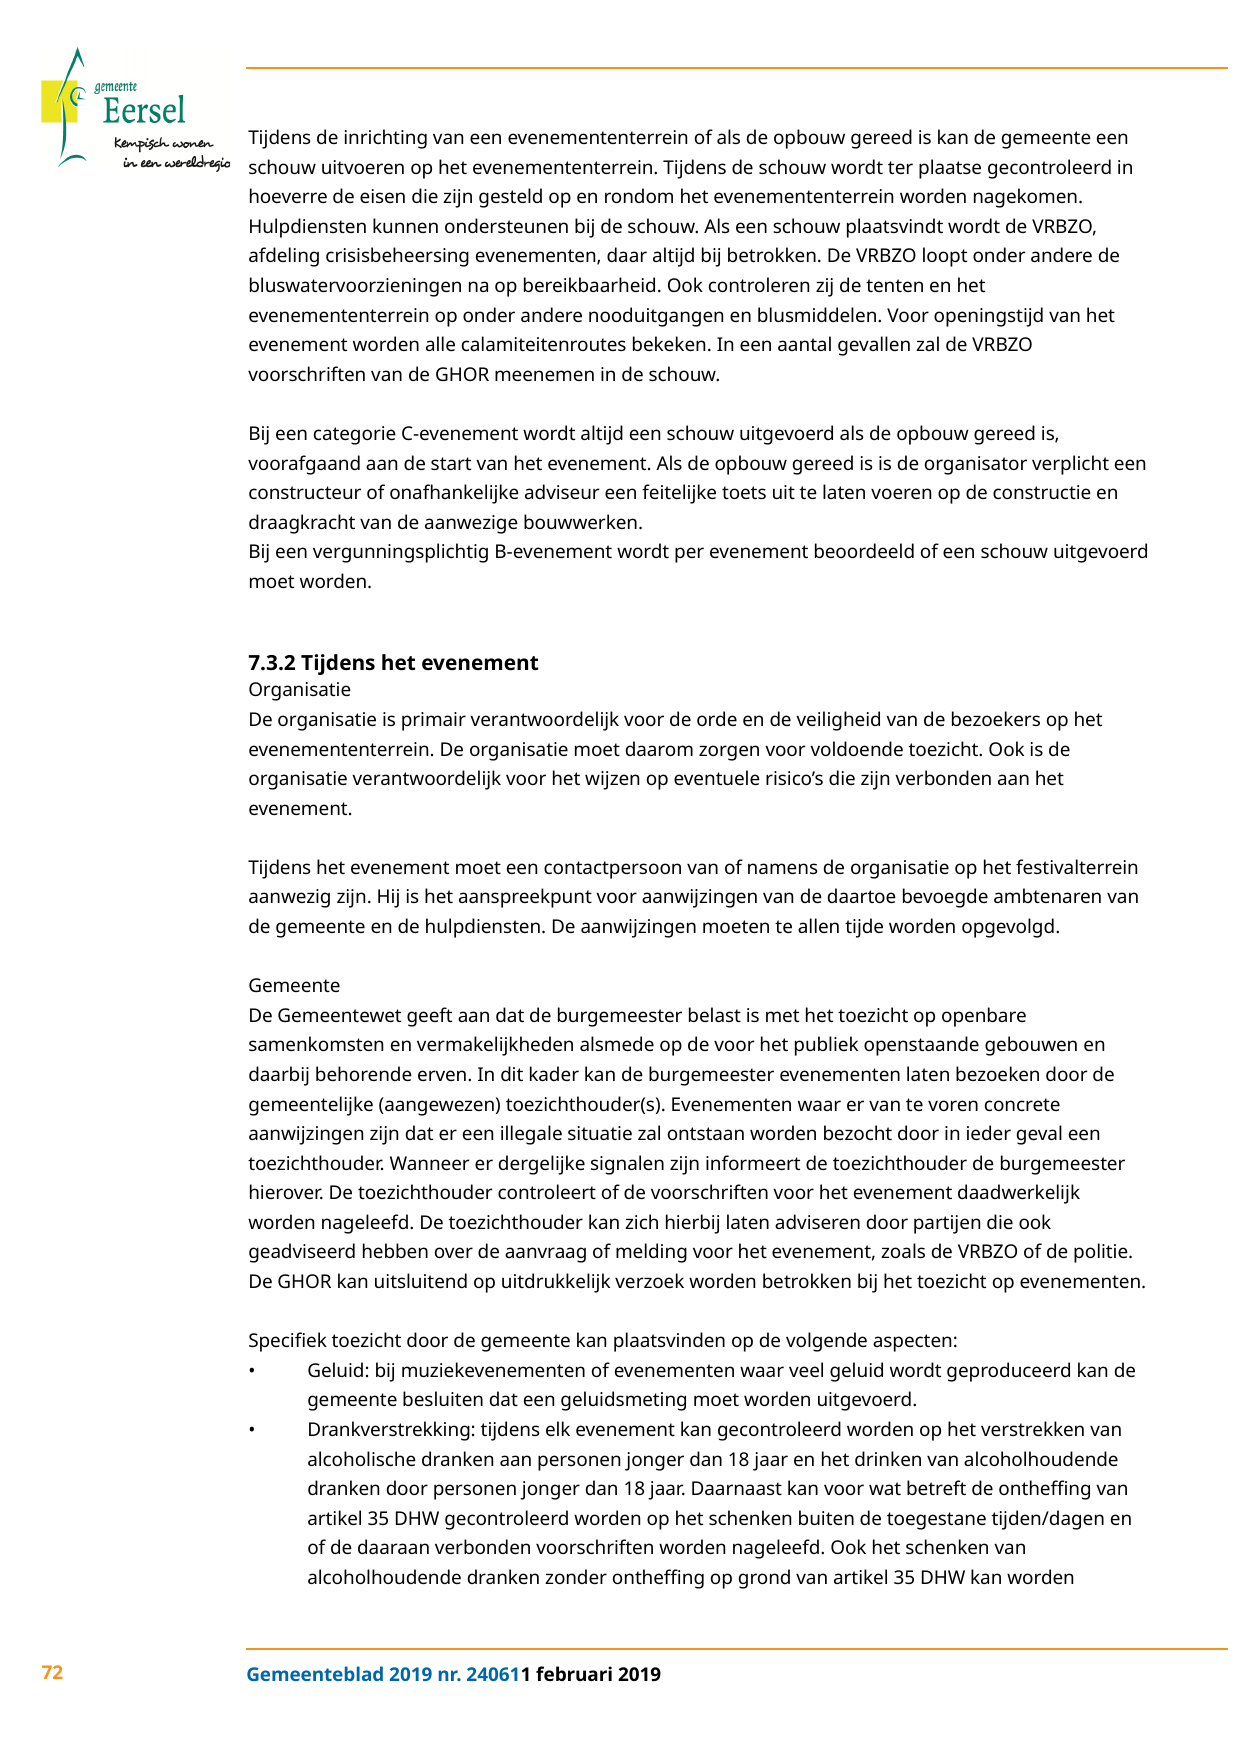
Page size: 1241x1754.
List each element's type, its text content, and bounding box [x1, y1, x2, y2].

picture [41, 47, 231, 172]
text De organisatie is primair verantwoordelijk voor de orde en de veiligheid van de bezoekers op het evenemententerrein. De organisatie moet daarom zorgen voor voldoende toezicht. Ook is de organisatie verantwoordelijk voor het wijzen op eventuele risico’s die zijn verbonden aan het evenement. [248, 706, 1152, 821]
text 7.3.2 Tijdens het evenement [248, 648, 1152, 677]
text Bij een categorie C-evenement wordt altijd een schouw uitgevoerd als de opbouw gereed is, voorafgaand aan de start van het evenement. Als de opbouw gereed is is de organisator verplicht een constructeur of onafhankelijke adviseur een feitelijke toets uit te laten voeren op de constructie en draagkracht van de aanwezige bouwwerken. [248, 420, 1152, 535]
text Tijdens het evenement moet een contactpersoon van of namens de organisatie op het festivalterrein aanwezig zijn. Hij is het aanspreekpunt voor aanwijzingen van de daartoe bevoegde ambtenaren van de gemeente en de hulpdiensten. De aanwijzingen moeten te allen tijde worden opgevolgd. [248, 854, 1152, 939]
text Bij een vergunningsplichtig B-evenement wordt per evenement beoordeeld of een schouw uitgevoerd moet worden. [248, 538, 1152, 594]
text Specifiek toezicht door de gemeente kan plaatsvinden op de volgende aspecten: [248, 1327, 1152, 1353]
text Gemeente [248, 972, 1152, 998]
list Drankverstrekking: tijdens elk evenement kan gecontroleerd worden op het verstrekken van alcoholische dranken aan personen jonger dan 18 jaar en het drinken van alcoholhoudende dranken door personen jonger dan 18 jaar. Daarnaast kan voor wat betreft de ontheffing van artikel 35 DHW gecontroleerd worden op het schenken buiten de toegestane tijden/dagen en of de daaraan verbonden voorschriften worden nageleefd. Ook het schenken van alcoholhoudende dranken zonder ontheffing op grond van artikel 35 DHW kan worden [248, 1416, 1152, 1590]
text Organisatie [248, 677, 1152, 702]
list Geluid: bij muziekevenementen of evenementen waar veel geluid wordt geproduceerd kan de gemeente besluiten dat een geluidsmeting moet worden uitgevoerd. [248, 1357, 1152, 1412]
text De Gemeentewet geeft aan dat de burgemeester belast is met het toezicht op openbare samenkomsten en vermakelijkheden alsmede op de voor het publiek openstaande gebouwen en daarbij behorende erven. In dit kader kan de burgemeester evenementen laten bezoeken door de gemeentelijke (aangewezen) toezichthouder(s). Evenementen waar er van te voren concrete aanwijzingen zijn dat er een illegale situatie zal ontstaan worden bezocht door in ieder geval een toezichthouder. Wanneer er dergelijke signalen zijn informeert de toezichthouder de burgemeester hierover. De toezichthouder controleert of de voorschriften voor het evenement daadwerkelijk worden nageleefd. De toezichthouder kan zich hierbij laten adviseren door partijen die ook geadviseerd hebben over de aanvraag of melding voor het evenement, zoals de VRBZO of de politie. De GHOR kan uitsluitend op uitdrukkelijk verzoek worden betrokken bij het toezicht op evenementen. [248, 1002, 1152, 1294]
text Tijdens de inrichting van een evenemententerrein of als de opbouw gereed is kan de gemeente een schouw uitvoeren op het evenemententerrein. Tijdens de schouw wordt ter plaatse gecontroleerd in hoeverre de eisen die zijn gesteld op en rondom het evenemententerrein worden nagekomen. Hulpdiensten kunnen ondersteunen bij de schouw. Als een schouw plaatsvindt wordt de VRBZO, afdeling crisisbeheersing evenementen, daar altijd bij betrokken. De VRBZO loopt onder andere de bluswatervoorzieningen na op bereikbaarheid. Ook controleren zij de tenten en het evenemententerrein op onder andere nooduitgangen en blusmiddelen. Voor openingstijd van het evenement worden alle calamiteitenroutes bekeken. In een aantal gevallen zal de VRBZO voorschriften van de GHOR meenemen in de schouw. [248, 124, 1152, 387]
